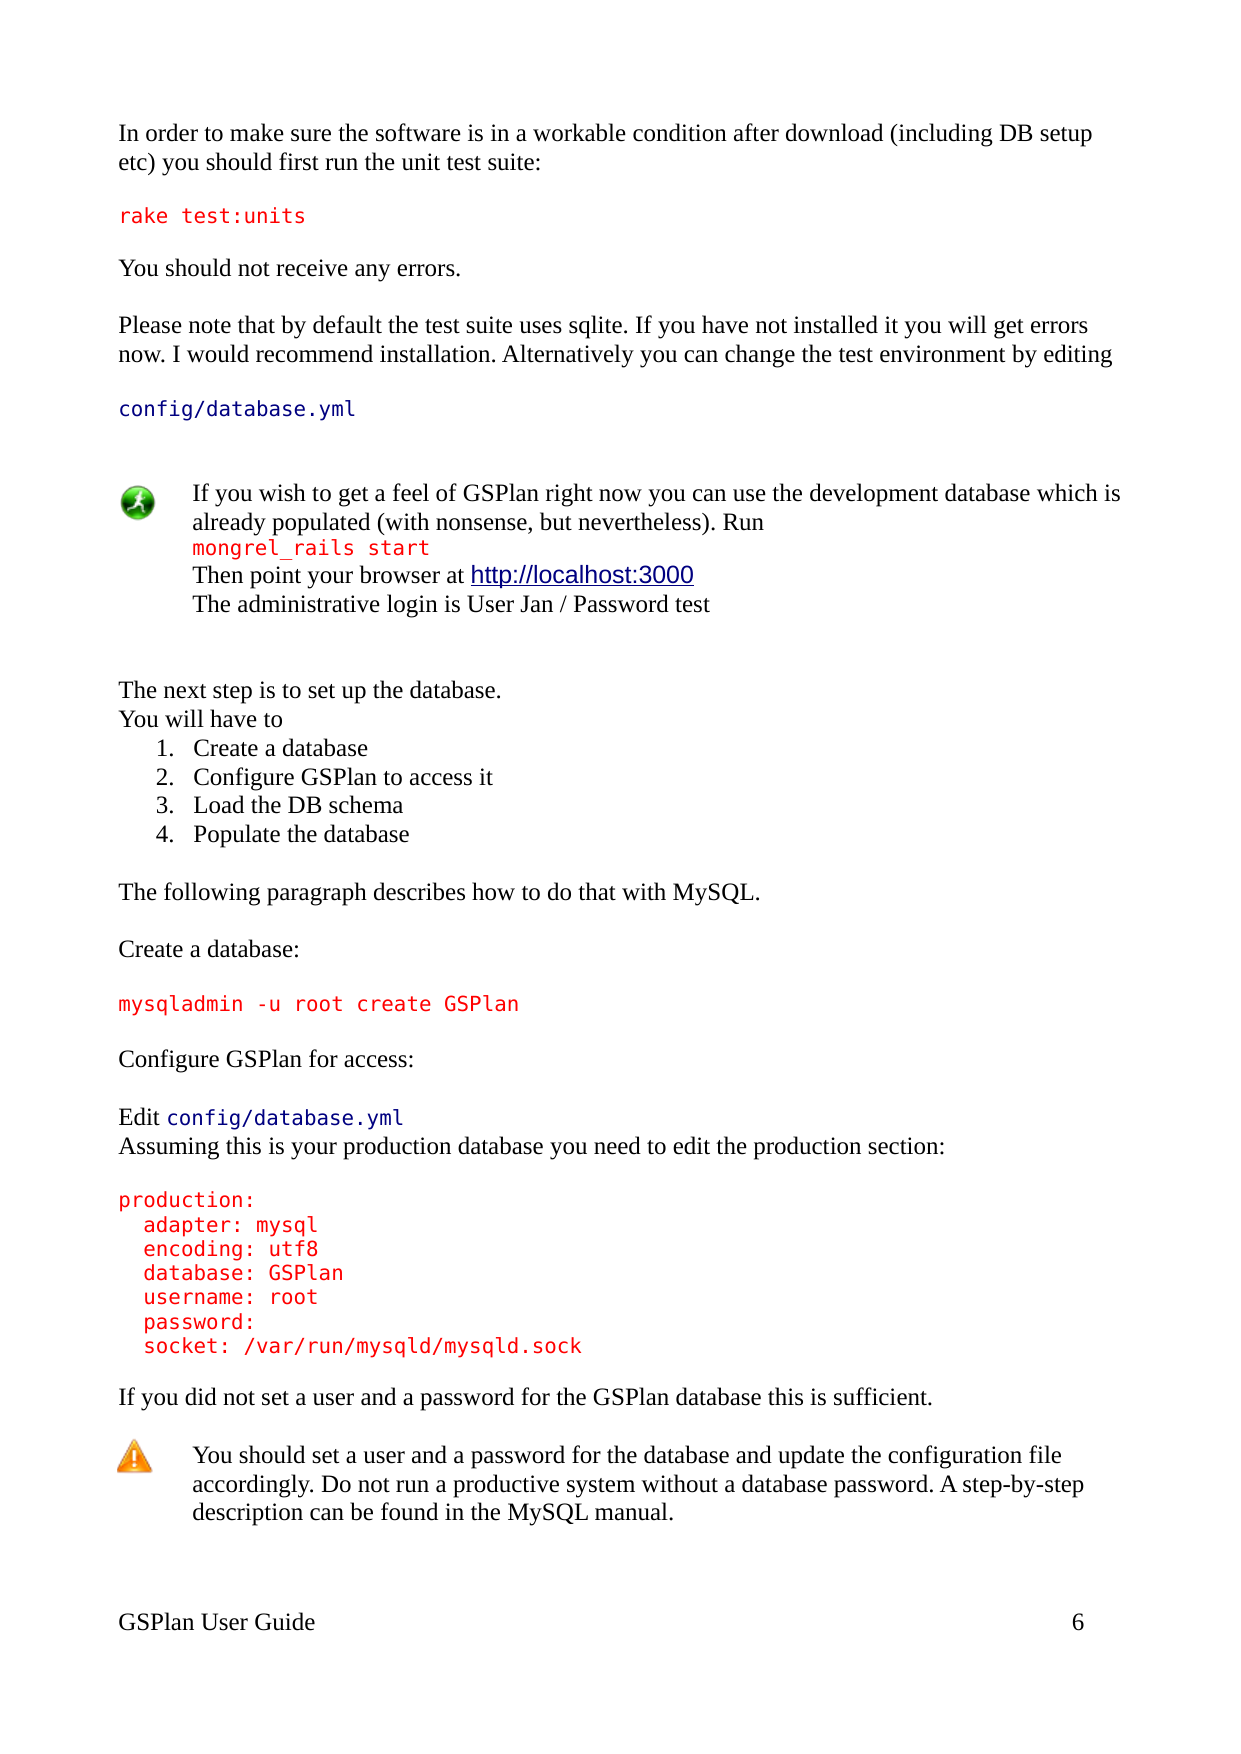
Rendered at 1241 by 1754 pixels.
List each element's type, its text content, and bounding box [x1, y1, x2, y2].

text You will have to [118, 704, 1122, 733]
text The next step is to set up the database. [118, 675, 1122, 704]
text The following paragraph describes how to do that with MySQL. [118, 877, 1122, 905]
text Configure GSPlan for access: [118, 1044, 1122, 1073]
text database: GSPlan [118, 1261, 1122, 1285]
text Create a database: [118, 934, 1122, 963]
text production: [118, 1188, 1122, 1213]
list Configure GSPlan to access it [156, 762, 1122, 790]
text rake test:units [118, 204, 1122, 229]
text You should set a user and a password for the database and update the configuration file accordingly. Do not run a productive system without a database password. A step-by-step description can be found in the MySQL manual. [192, 1440, 1122, 1526]
text Please note that by default the test suite uses sqlite. If you have not installed it you will get errors now. I would recommend installation. Alternatively you can change the test environment by editing [118, 310, 1122, 368]
text mysqladmin -u root create GSPlan [118, 992, 1122, 1016]
text Edit config/database.yml [118, 1102, 1122, 1131]
picture [120, 485, 156, 521]
picture [117, 1438, 153, 1475]
text config/database.yml [118, 397, 1122, 421]
text mongrel_rails start [192, 536, 1122, 560]
text If you did not set a user and a password for the GSPlan database this is sufficient. [118, 1382, 1122, 1411]
text socket: /var/run/mysqld/mysqld.sock [118, 1334, 1122, 1358]
text In order to make sure the software is in a workable condition after download (including DB setup etc) you should first run the unit test suite: [118, 118, 1122, 176]
text You should not receive any errors. [118, 253, 1122, 282]
text If you wish to get a feel of GSPlan right now you can use the development database which is already populated (with nonsense, but nevertheless). Run [192, 478, 1122, 536]
list Load the DB schema [156, 790, 1122, 819]
text adapter: mysql [118, 1213, 1122, 1237]
text username: root [118, 1285, 1122, 1310]
text Assuming this is your production database you need to edit the production section: [118, 1131, 1122, 1159]
text password: [118, 1310, 1122, 1334]
text Then point your browser at http://localhost:3000 [192, 560, 1122, 589]
text The administrative login is User Jan / Password test [192, 589, 1122, 618]
list Populate the database [156, 819, 1122, 848]
text encoding: utf8 [118, 1237, 1122, 1261]
list Create a database [156, 733, 1122, 762]
